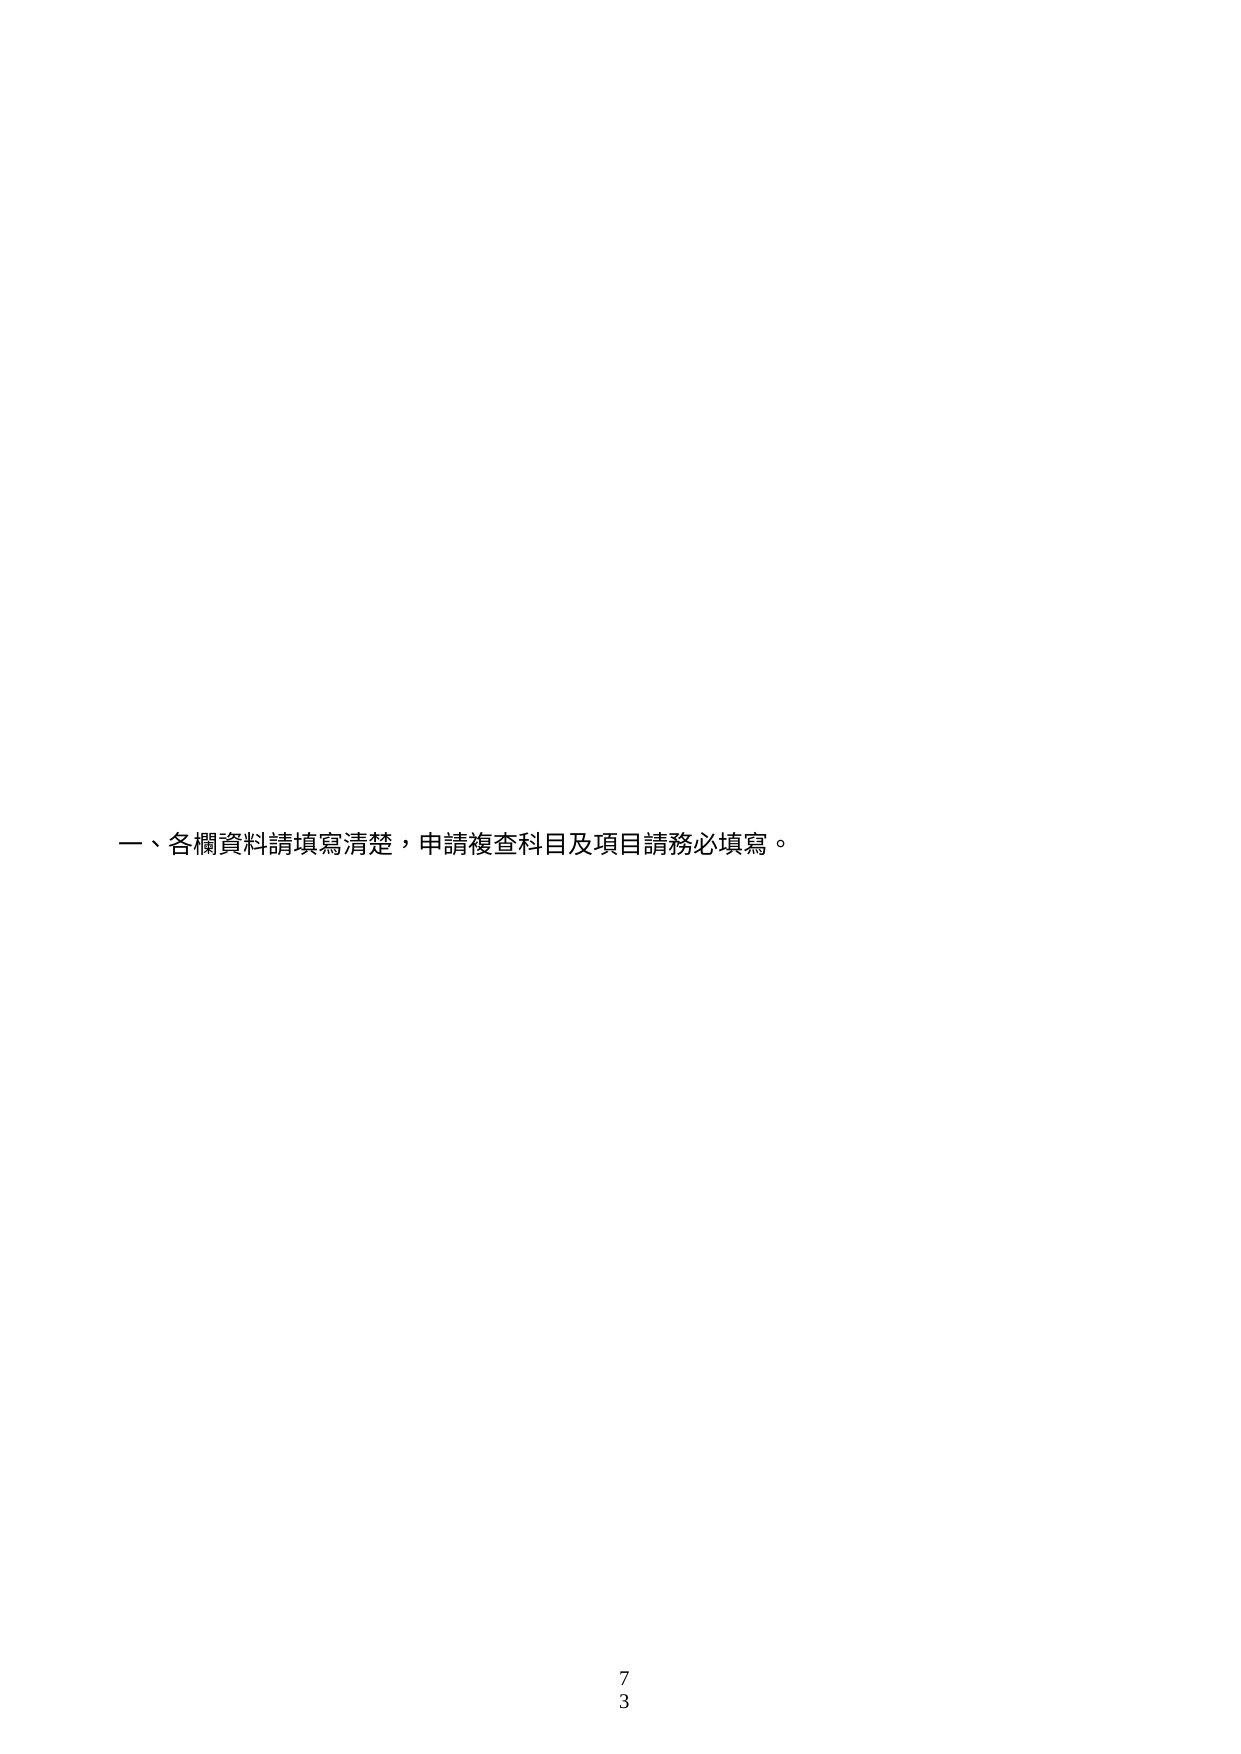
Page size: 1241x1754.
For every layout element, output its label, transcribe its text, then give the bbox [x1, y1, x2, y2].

text 一、各欄資料請填寫清楚，申請複查科目及項目請務必填寫。 [118, 801, 1122, 864]
